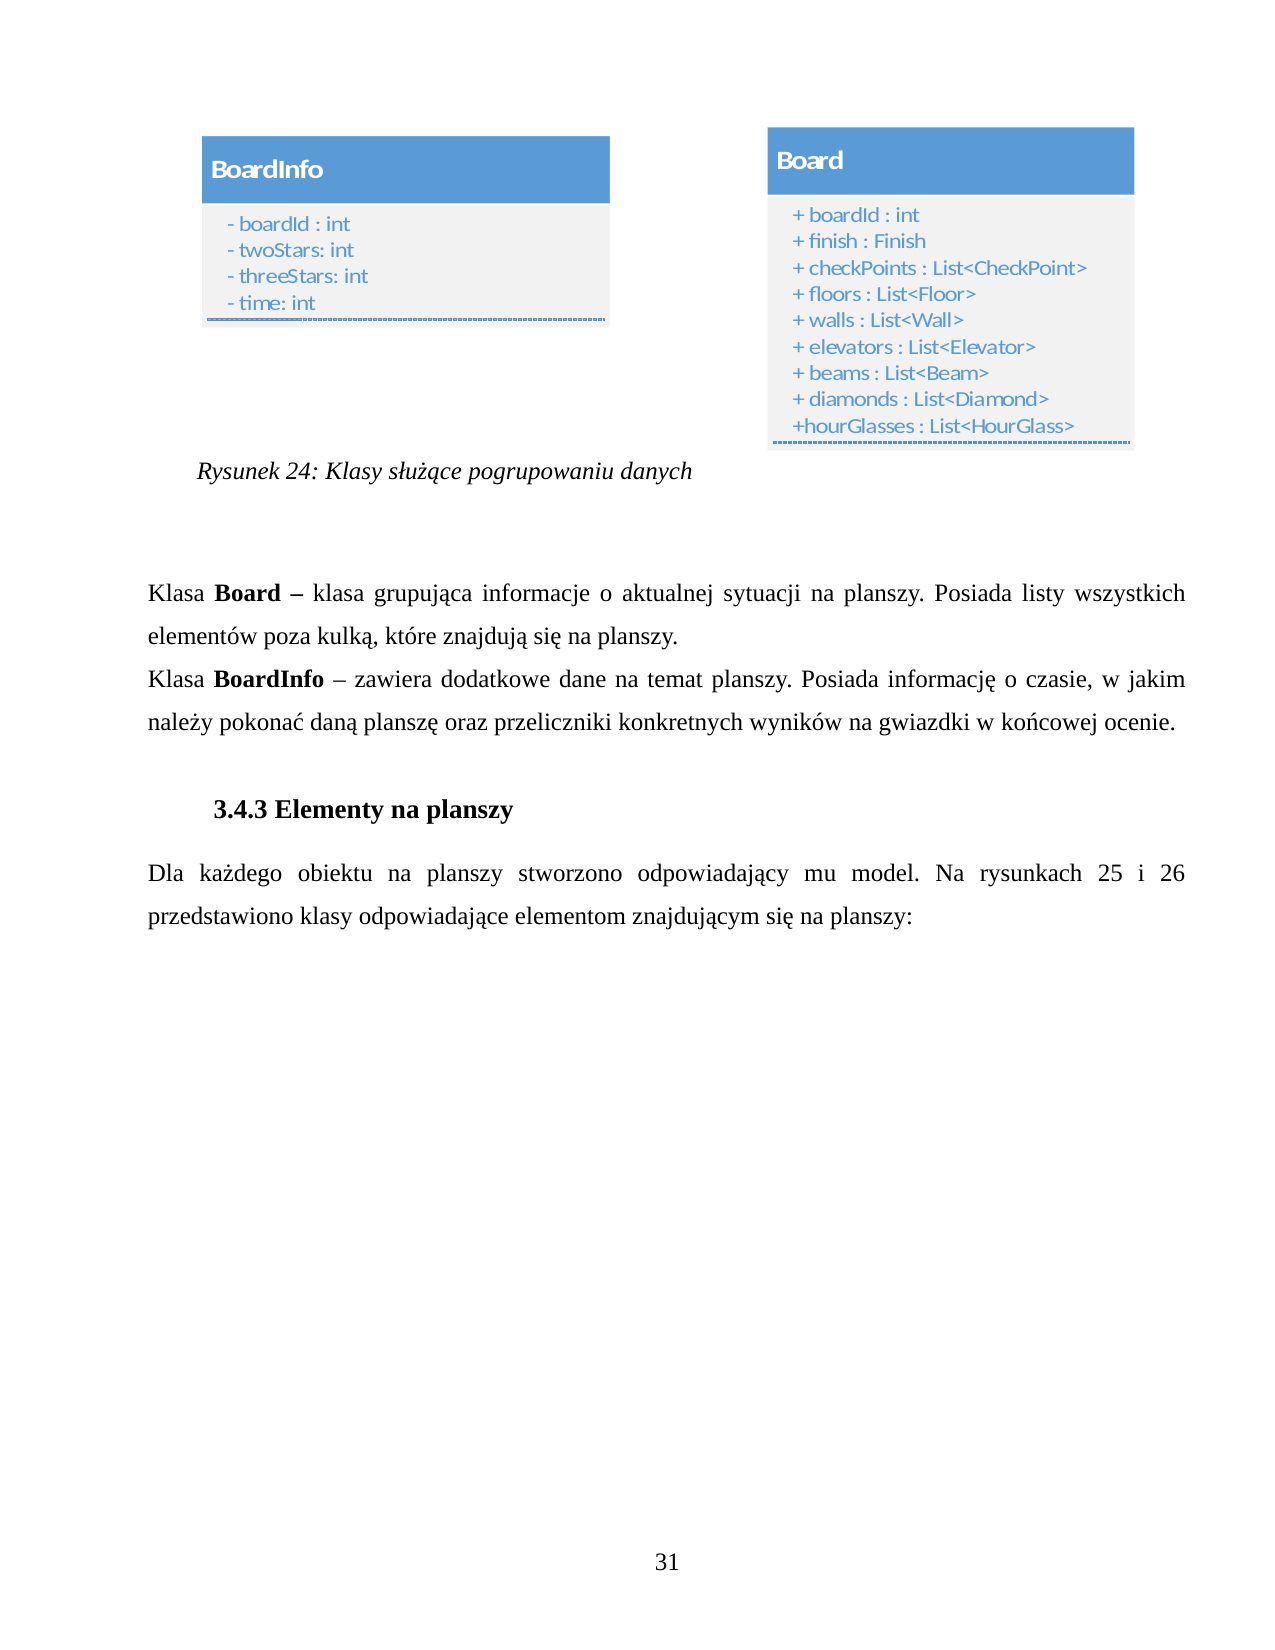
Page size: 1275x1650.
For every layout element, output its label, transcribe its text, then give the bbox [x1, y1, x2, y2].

text Klasa Board – klasa grupująca informacje o aktualnej sytuacji na planszy. Posiada listy wszystkich elementów poza kulką, które znajdują się na planszy. [148, 578, 1186, 650]
text Dla każdego obiektu na planszy stworzono odpowiadający mu model. Na rysunkach 25 i 26 przedstawiono klasy odpowiadające elementom znajdującym się na planszy: [148, 858, 1186, 930]
subtitle Elementy na planszy [207, 793, 1186, 825]
text Klasa BoardInfo – zawiera dodatkowe dane na temat planszy. Posiada informację o czasie, w jakim należy pokonać daną planszę oraz przeliczniki konkretnych wyników na gwiazdki w końcowej ocenie. [148, 664, 1186, 736]
text Rysunek 24: Klasy służące pogrupowaniu danych [197, 454, 1137, 485]
